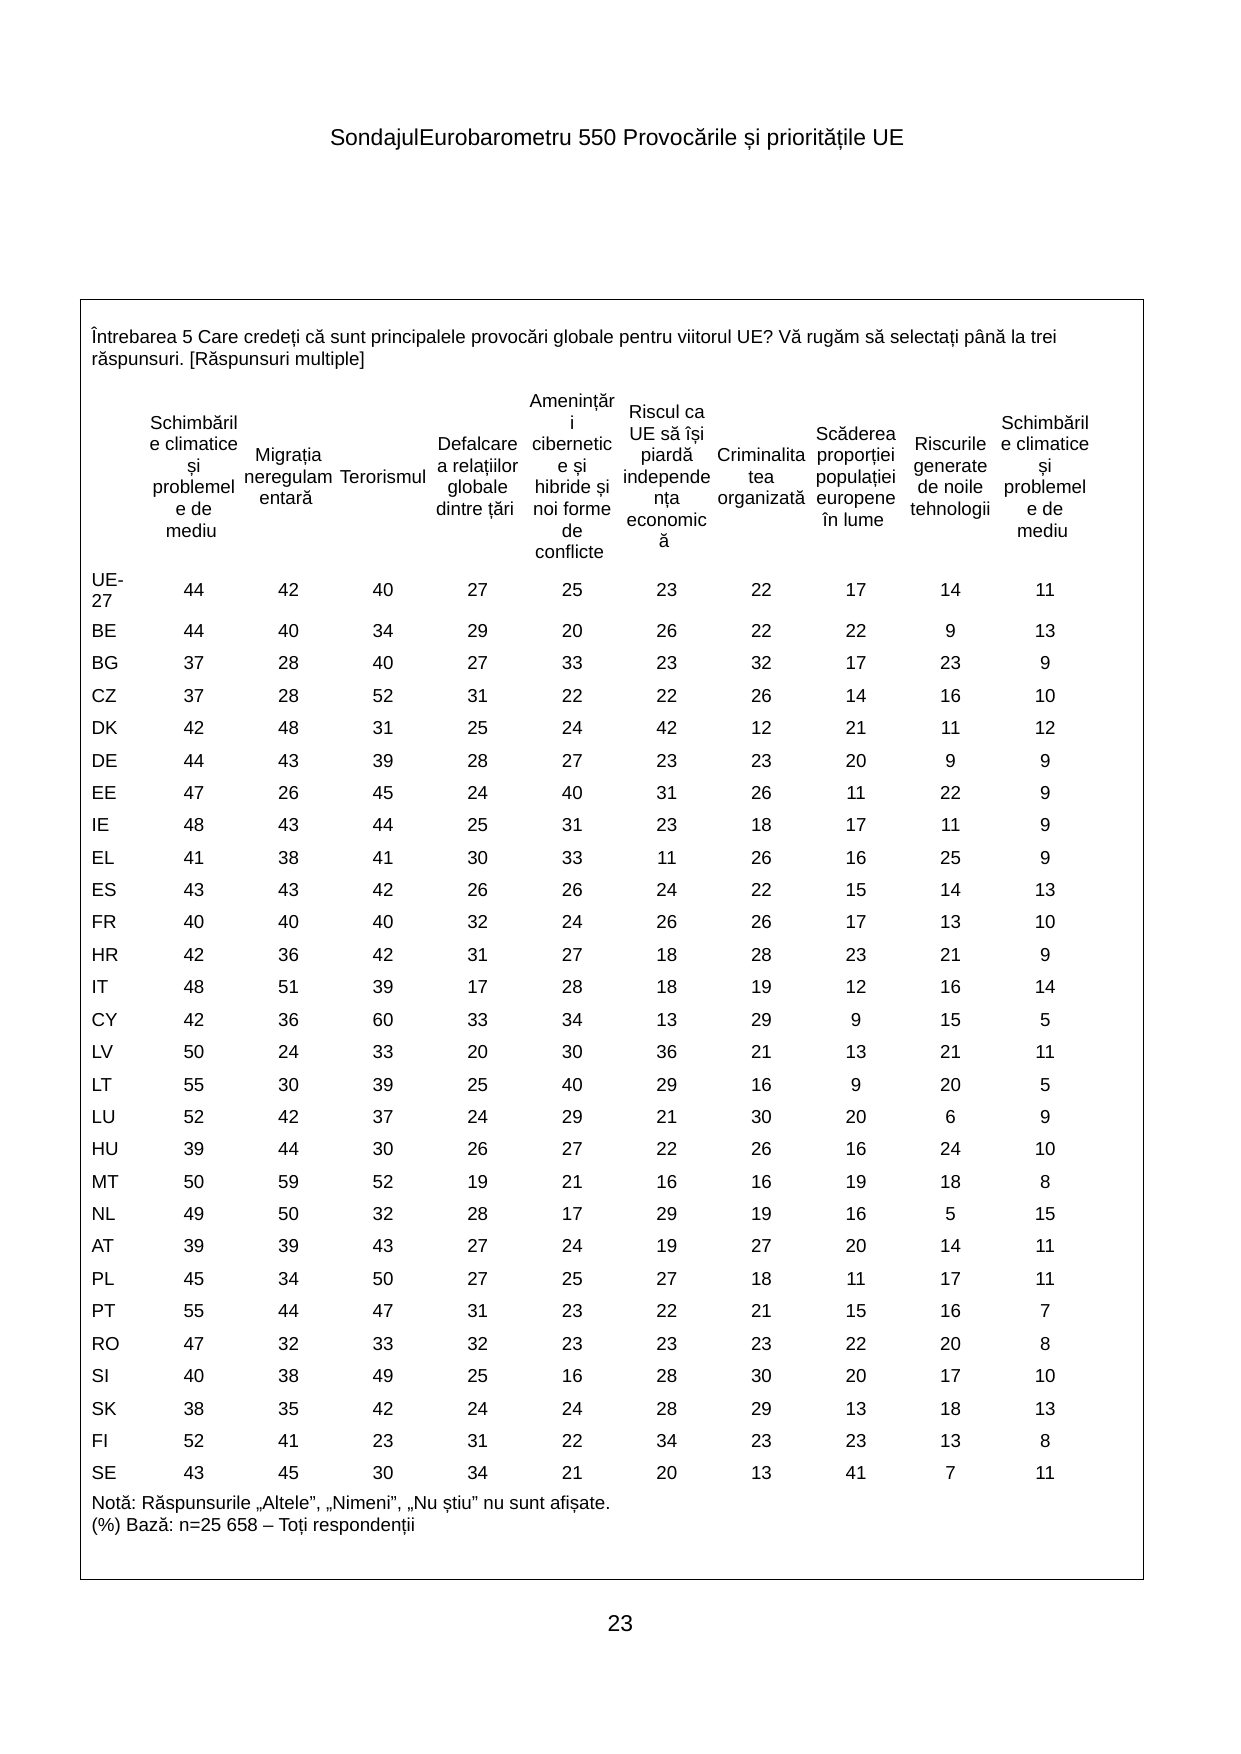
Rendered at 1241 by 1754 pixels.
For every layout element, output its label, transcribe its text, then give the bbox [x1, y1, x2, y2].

table_cell 22 [714, 874, 808, 906]
table_cell 23 [336, 1424, 430, 1457]
table_cell 23 [809, 938, 903, 971]
table_cell 25 [903, 841, 998, 873]
table_cell 22 [525, 679, 619, 712]
table_cell 60 [336, 1003, 430, 1036]
table_cell 20 [430, 1036, 525, 1068]
table_cell 11 [998, 1262, 1092, 1295]
table_cell 12 [809, 971, 903, 1003]
table_cell [142, 1100, 146, 1133]
table_cell 31 [525, 809, 619, 841]
table_cell 50 [241, 1198, 336, 1230]
table_cell 13 [903, 1424, 998, 1457]
table_cell 27 [525, 938, 619, 971]
table_cell [142, 647, 146, 679]
table_cell 43 [241, 874, 336, 906]
table_cell [142, 1262, 146, 1295]
table_cell Notă: Răspunsurile „Altele”, „Nimeni”, „Nu știu” nu sunt afișate. (%) Bază: n=25 658 – Toți respondenții [89, 1489, 1092, 1538]
table_cell 24 [903, 1133, 998, 1165]
table_cell 31 [430, 679, 525, 712]
table_cell 9 [998, 647, 1092, 679]
table_cell 34 [241, 1262, 336, 1295]
table_cell 23 [619, 647, 714, 679]
table_cell 28 [714, 938, 808, 971]
table_cell 20 [809, 744, 903, 776]
table_cell 22 [714, 565, 808, 614]
table_cell 47 [146, 1327, 241, 1359]
table_cell 43 [241, 809, 336, 841]
table_cell 28 [241, 647, 336, 679]
table_cell [142, 841, 146, 873]
table_cell 31 [336, 712, 430, 744]
table_cell 33 [336, 1327, 430, 1359]
table_cell 18 [714, 1262, 808, 1295]
table_cell LU [89, 1100, 142, 1133]
table_cell BG [89, 647, 142, 679]
table_cell 5 [998, 1068, 1092, 1100]
table_cell EE [89, 776, 142, 809]
table_cell NL [89, 1198, 142, 1230]
table_cell Schimbările climatice și problemele de mediu [146, 387, 241, 565]
table_cell 20 [809, 1360, 903, 1392]
table_cell [142, 1392, 146, 1424]
table_cell [142, 387, 146, 565]
table_cell 41 [809, 1457, 903, 1489]
table_header Întrebarea 5 Care credeți că sunt principalele provocări globale pentru viitorul UE? Vă rugăm să selectați până la trei răspunsuri. [Răspunsuri multiple] [89, 308, 1092, 387]
table_cell 40 [146, 1360, 241, 1392]
table_cell 24 [430, 1100, 525, 1133]
table_cell 9 [998, 744, 1092, 776]
table_cell 44 [146, 565, 241, 614]
table_cell 13 [714, 1457, 808, 1489]
table_cell [142, 1003, 146, 1036]
table_cell [142, 1133, 146, 1165]
table_cell 13 [998, 874, 1092, 906]
table_cell 23 [525, 1327, 619, 1359]
table_cell 16 [619, 1165, 714, 1197]
table_cell 6 [903, 1100, 998, 1133]
table_cell 48 [241, 712, 336, 744]
table_cell 39 [336, 744, 430, 776]
table_cell 14 [809, 679, 903, 712]
table_cell 32 [430, 906, 525, 938]
table_cell 20 [809, 1230, 903, 1262]
table_cell 43 [146, 1457, 241, 1489]
table_cell 34 [619, 1424, 714, 1457]
table_cell EL [89, 841, 142, 873]
table_cell 21 [903, 1036, 998, 1068]
table_cell 23 [903, 647, 998, 679]
table_cell 26 [714, 906, 808, 938]
table_cell [142, 906, 146, 938]
table_cell 24 [525, 712, 619, 744]
table_cell 22 [525, 1424, 619, 1457]
table_cell 9 [903, 614, 998, 647]
table_cell 34 [336, 614, 430, 647]
table_cell CY [89, 1003, 142, 1036]
table_cell 29 [619, 1198, 714, 1230]
table_cell 44 [146, 744, 241, 776]
table_cell 11 [809, 1262, 903, 1295]
table_cell LT [89, 1068, 142, 1100]
table_cell 14 [998, 971, 1092, 1003]
table_cell 33 [525, 647, 619, 679]
table_cell 38 [241, 1360, 336, 1392]
table_cell 27 [714, 1230, 808, 1262]
table_cell 35 [241, 1392, 336, 1424]
table_cell [142, 1360, 146, 1392]
table_cell LV [89, 1036, 142, 1068]
table_cell Terorismul [336, 387, 430, 565]
table_cell 52 [146, 1424, 241, 1457]
table_cell 59 [241, 1165, 336, 1197]
table_cell [142, 809, 146, 841]
table_cell Scăderea proporției populației europene în lume [809, 387, 903, 565]
table_cell FR [89, 906, 142, 938]
table_cell 27 [430, 565, 525, 614]
table_cell MT [89, 1165, 142, 1197]
table_cell 11 [998, 1230, 1092, 1262]
table_cell 17 [809, 906, 903, 938]
table_cell 36 [241, 1003, 336, 1036]
table_cell 31 [430, 938, 525, 971]
table_cell 22 [619, 679, 714, 712]
table_cell 50 [336, 1262, 430, 1295]
table_cell FI [89, 1424, 142, 1457]
table_cell 22 [714, 614, 808, 647]
table_cell 20 [619, 1457, 714, 1489]
table_cell [142, 874, 146, 906]
table_cell 34 [430, 1457, 525, 1489]
table_cell 16 [809, 841, 903, 873]
table_cell 16 [714, 1165, 808, 1197]
table_cell 30 [430, 841, 525, 873]
table_cell 39 [241, 1230, 336, 1262]
table_cell 45 [336, 776, 430, 809]
table_cell 9 [998, 841, 1092, 873]
table_cell 18 [714, 809, 808, 841]
table_cell 25 [430, 809, 525, 841]
table_cell 23 [714, 744, 808, 776]
table_cell 40 [525, 1068, 619, 1100]
table_cell 11 [903, 712, 998, 744]
table_cell 43 [146, 874, 241, 906]
table_cell 15 [998, 1198, 1092, 1230]
table_cell 13 [809, 1392, 903, 1424]
table_cell 41 [336, 841, 430, 873]
table_cell 30 [336, 1133, 430, 1165]
table_cell 14 [903, 565, 998, 614]
table_cell BE [89, 614, 142, 647]
table_cell 51 [241, 971, 336, 1003]
table_cell 23 [809, 1424, 903, 1457]
table_cell 32 [714, 647, 808, 679]
table_cell 48 [146, 971, 241, 1003]
table_cell 13 [619, 1003, 714, 1036]
table_cell 42 [241, 1100, 336, 1133]
table_cell 13 [903, 906, 998, 938]
table_cell 24 [525, 1392, 619, 1424]
table_cell [142, 614, 146, 647]
table_cell [142, 1165, 146, 1197]
table_cell 26 [241, 776, 336, 809]
table_cell 26 [430, 874, 525, 906]
table_cell 13 [998, 614, 1092, 647]
table_cell 30 [241, 1068, 336, 1100]
table_cell 33 [336, 1036, 430, 1068]
table_cell 9 [998, 776, 1092, 809]
table_cell 21 [525, 1165, 619, 1197]
table_cell 42 [336, 874, 430, 906]
table_cell 31 [430, 1424, 525, 1457]
table_cell Criminalitatea organizată [714, 387, 808, 565]
table_cell CZ [89, 679, 142, 712]
table_cell [142, 1424, 146, 1457]
table_cell Amenințări cibernetice și hibride și noi forme de conflicte [525, 387, 619, 565]
table_cell 24 [525, 906, 619, 938]
table_cell 26 [525, 874, 619, 906]
table_cell 27 [430, 1230, 525, 1262]
table_cell 27 [525, 1133, 619, 1165]
table_cell 23 [714, 1327, 808, 1359]
table_cell 16 [903, 971, 998, 1003]
table_cell 44 [241, 1295, 336, 1327]
table_cell 29 [714, 1392, 808, 1424]
table_cell 24 [430, 776, 525, 809]
table_cell 28 [241, 679, 336, 712]
table_cell [142, 1230, 146, 1262]
table_cell PT [89, 1295, 142, 1327]
table_cell [142, 1457, 146, 1489]
table_cell 17 [809, 647, 903, 679]
table_cell 42 [146, 712, 241, 744]
table_cell SE [89, 1457, 142, 1489]
table_cell [142, 1327, 146, 1359]
table_cell 39 [146, 1230, 241, 1262]
table_cell 36 [241, 938, 336, 971]
table_cell 43 [336, 1230, 430, 1262]
table_cell 11 [998, 1036, 1092, 1068]
table_cell PL [89, 1262, 142, 1295]
table_cell 10 [998, 1360, 1092, 1392]
table_cell 9 [809, 1068, 903, 1100]
table_cell Schimbările climatice și problemele de mediu [998, 387, 1092, 565]
table_cell 37 [336, 1100, 430, 1133]
table_cell 26 [714, 841, 808, 873]
table_cell 25 [525, 1262, 619, 1295]
table_cell Defalcarea relațiilor globale dintre țări [430, 387, 525, 565]
table_cell 30 [714, 1360, 808, 1392]
table_cell 18 [903, 1165, 998, 1197]
table_cell 29 [430, 614, 525, 647]
table_cell 42 [146, 938, 241, 971]
table_cell 41 [146, 841, 241, 873]
table_cell 22 [619, 1133, 714, 1165]
table_cell 28 [430, 744, 525, 776]
table_cell 19 [809, 1165, 903, 1197]
table_cell 40 [146, 906, 241, 938]
table_cell 23 [619, 1327, 714, 1359]
table_cell 17 [809, 809, 903, 841]
table_cell 37 [146, 647, 241, 679]
table_cell 39 [336, 1068, 430, 1100]
table_cell 19 [430, 1165, 525, 1197]
table_cell Riscurile generate de noile tehnologii [903, 387, 998, 565]
table_cell 55 [146, 1068, 241, 1100]
table_cell IE [89, 809, 142, 841]
table_cell 40 [525, 776, 619, 809]
table_cell 11 [619, 841, 714, 873]
table_cell 22 [809, 614, 903, 647]
table_cell 49 [146, 1198, 241, 1230]
table_cell 41 [241, 1424, 336, 1457]
table_cell 18 [903, 1392, 998, 1424]
table_cell 20 [809, 1100, 903, 1133]
table_cell ES [89, 874, 142, 906]
table_cell 21 [903, 938, 998, 971]
table_cell 16 [525, 1360, 619, 1392]
table_cell 10 [998, 906, 1092, 938]
table_cell 17 [525, 1198, 619, 1230]
table_cell [89, 387, 142, 565]
table_cell [142, 565, 146, 614]
table_cell 23 [714, 1424, 808, 1457]
table_cell 11 [998, 1457, 1092, 1489]
table_cell 50 [146, 1165, 241, 1197]
table_cell 10 [998, 679, 1092, 712]
table_cell [142, 1198, 146, 1230]
table_cell 8 [998, 1327, 1092, 1359]
table_cell 10 [998, 1133, 1092, 1165]
table_cell 14 [903, 874, 998, 906]
table_cell 36 [619, 1036, 714, 1068]
table_cell 9 [903, 744, 998, 776]
table_cell [142, 938, 146, 971]
table_cell 18 [619, 971, 714, 1003]
table_cell 45 [241, 1457, 336, 1489]
table_cell DE [89, 744, 142, 776]
table_cell 16 [903, 679, 998, 712]
table_cell 24 [619, 874, 714, 906]
table_cell 23 [619, 809, 714, 841]
table_cell IT [89, 971, 142, 1003]
table_cell 19 [619, 1230, 714, 1262]
table_cell Riscul ca UE să își piardă independența economică [619, 387, 714, 565]
table_cell 7 [998, 1295, 1092, 1327]
table_cell 21 [809, 712, 903, 744]
table_cell 11 [903, 809, 998, 841]
table_cell 27 [525, 744, 619, 776]
table_cell 16 [809, 1198, 903, 1230]
table_cell 8 [998, 1424, 1092, 1457]
table_cell 24 [241, 1036, 336, 1068]
table_cell 9 [998, 1100, 1092, 1133]
table_cell 16 [903, 1295, 998, 1327]
table_cell 44 [146, 614, 241, 647]
table_cell 37 [146, 679, 241, 712]
table_cell 52 [146, 1100, 241, 1133]
table_cell 39 [336, 971, 430, 1003]
table_cell 45 [146, 1262, 241, 1295]
table_cell 31 [619, 776, 714, 809]
table_cell 32 [430, 1327, 525, 1359]
table_cell 44 [241, 1133, 336, 1165]
table_cell 33 [430, 1003, 525, 1036]
table_cell 23 [619, 565, 714, 614]
table_cell 9 [998, 809, 1092, 841]
table_cell 42 [336, 1392, 430, 1424]
table_cell 20 [903, 1327, 998, 1359]
table_cell 26 [714, 679, 808, 712]
table_cell 38 [146, 1392, 241, 1424]
table_cell 27 [430, 647, 525, 679]
table_cell 13 [998, 1392, 1092, 1424]
table_cell 27 [430, 1262, 525, 1295]
table_cell 42 [241, 565, 336, 614]
table_cell 23 [525, 1295, 619, 1327]
table_cell RO [89, 1327, 142, 1359]
table_cell 40 [336, 565, 430, 614]
table_cell 40 [336, 906, 430, 938]
table_cell 5 [998, 1003, 1092, 1036]
table_cell 28 [619, 1392, 714, 1424]
table_cell 26 [619, 614, 714, 647]
table_cell HU [89, 1133, 142, 1165]
table_cell 29 [619, 1068, 714, 1100]
table_cell 47 [146, 776, 241, 809]
table_cell 30 [714, 1100, 808, 1133]
table_cell 26 [430, 1133, 525, 1165]
table_cell 11 [998, 565, 1092, 614]
table_cell 23 [619, 744, 714, 776]
table_cell 22 [809, 1327, 903, 1359]
table_cell 12 [714, 712, 808, 744]
table_cell 21 [619, 1100, 714, 1133]
table_cell 33 [525, 841, 619, 873]
table_cell [142, 1068, 146, 1100]
table_cell 32 [241, 1327, 336, 1359]
table_cell 17 [809, 565, 903, 614]
table_cell 32 [336, 1198, 430, 1230]
table_cell HR [89, 938, 142, 971]
table_cell 39 [146, 1133, 241, 1165]
table_cell 17 [903, 1262, 998, 1295]
table_cell 52 [336, 1165, 430, 1197]
table_cell 47 [336, 1295, 430, 1327]
table_cell 17 [430, 971, 525, 1003]
table_cell 7 [903, 1457, 998, 1489]
table_cell 30 [336, 1457, 430, 1489]
table_cell 9 [809, 1003, 903, 1036]
table_cell [142, 679, 146, 712]
table_cell Migrația neregulamentară [241, 387, 336, 565]
table_cell 25 [430, 1068, 525, 1100]
table_cell 40 [336, 647, 430, 679]
table_cell 29 [714, 1003, 808, 1036]
table_cell 48 [146, 809, 241, 841]
table_cell 18 [619, 938, 714, 971]
table_cell 13 [809, 1036, 903, 1068]
table_cell 19 [714, 1198, 808, 1230]
table_cell [142, 744, 146, 776]
table_cell 38 [241, 841, 336, 873]
table_cell [142, 971, 146, 1003]
table_cell 8 [998, 1165, 1092, 1197]
table_cell 25 [525, 565, 619, 614]
table_cell 5 [903, 1198, 998, 1230]
table_cell [142, 1295, 146, 1327]
table_cell 26 [714, 776, 808, 809]
table_cell 50 [146, 1036, 241, 1068]
table_cell 42 [619, 712, 714, 744]
table_cell 55 [146, 1295, 241, 1327]
table_cell 28 [525, 971, 619, 1003]
table_cell SK [89, 1392, 142, 1424]
table_cell 24 [430, 1392, 525, 1424]
table_cell SI [89, 1360, 142, 1392]
table_cell 21 [714, 1036, 808, 1068]
table_cell 43 [241, 744, 336, 776]
table_cell 22 [903, 776, 998, 809]
table_cell 27 [619, 1262, 714, 1295]
table_cell 20 [525, 614, 619, 647]
table_cell 21 [714, 1295, 808, 1327]
table_cell 40 [241, 614, 336, 647]
table_cell 30 [525, 1036, 619, 1068]
table_cell 26 [619, 906, 714, 938]
table_cell 28 [430, 1198, 525, 1230]
table_cell 28 [619, 1360, 714, 1392]
table_cell DK [89, 712, 142, 744]
table_cell [142, 776, 146, 809]
table_cell 11 [809, 776, 903, 809]
table_cell 42 [336, 938, 430, 971]
table_cell 12 [998, 712, 1092, 744]
table_cell 24 [525, 1230, 619, 1262]
table_cell 42 [146, 1003, 241, 1036]
table_cell [142, 712, 146, 744]
table_cell 31 [430, 1295, 525, 1327]
table_cell 44 [336, 809, 430, 841]
table_cell 19 [714, 971, 808, 1003]
table_cell 16 [809, 1133, 903, 1165]
table_cell [142, 1036, 146, 1068]
table_cell UE-27 [89, 565, 142, 614]
table_cell 29 [525, 1100, 619, 1133]
table_cell 17 [903, 1360, 998, 1392]
table_cell 21 [525, 1457, 619, 1489]
table_cell 34 [525, 1003, 619, 1036]
table_cell 15 [809, 874, 903, 906]
table_cell 25 [430, 712, 525, 744]
table_cell 15 [809, 1295, 903, 1327]
table_cell 52 [336, 679, 430, 712]
table_cell 15 [903, 1003, 998, 1036]
table_cell 16 [714, 1068, 808, 1100]
table_cell 22 [619, 1295, 714, 1327]
table_cell 49 [336, 1360, 430, 1392]
table_cell 26 [714, 1133, 808, 1165]
table_cell 25 [430, 1360, 525, 1392]
table_cell AT [89, 1230, 142, 1262]
table_cell 14 [903, 1230, 998, 1262]
table_cell 40 [241, 906, 336, 938]
table_cell 9 [998, 938, 1092, 971]
table_cell 20 [903, 1068, 998, 1100]
